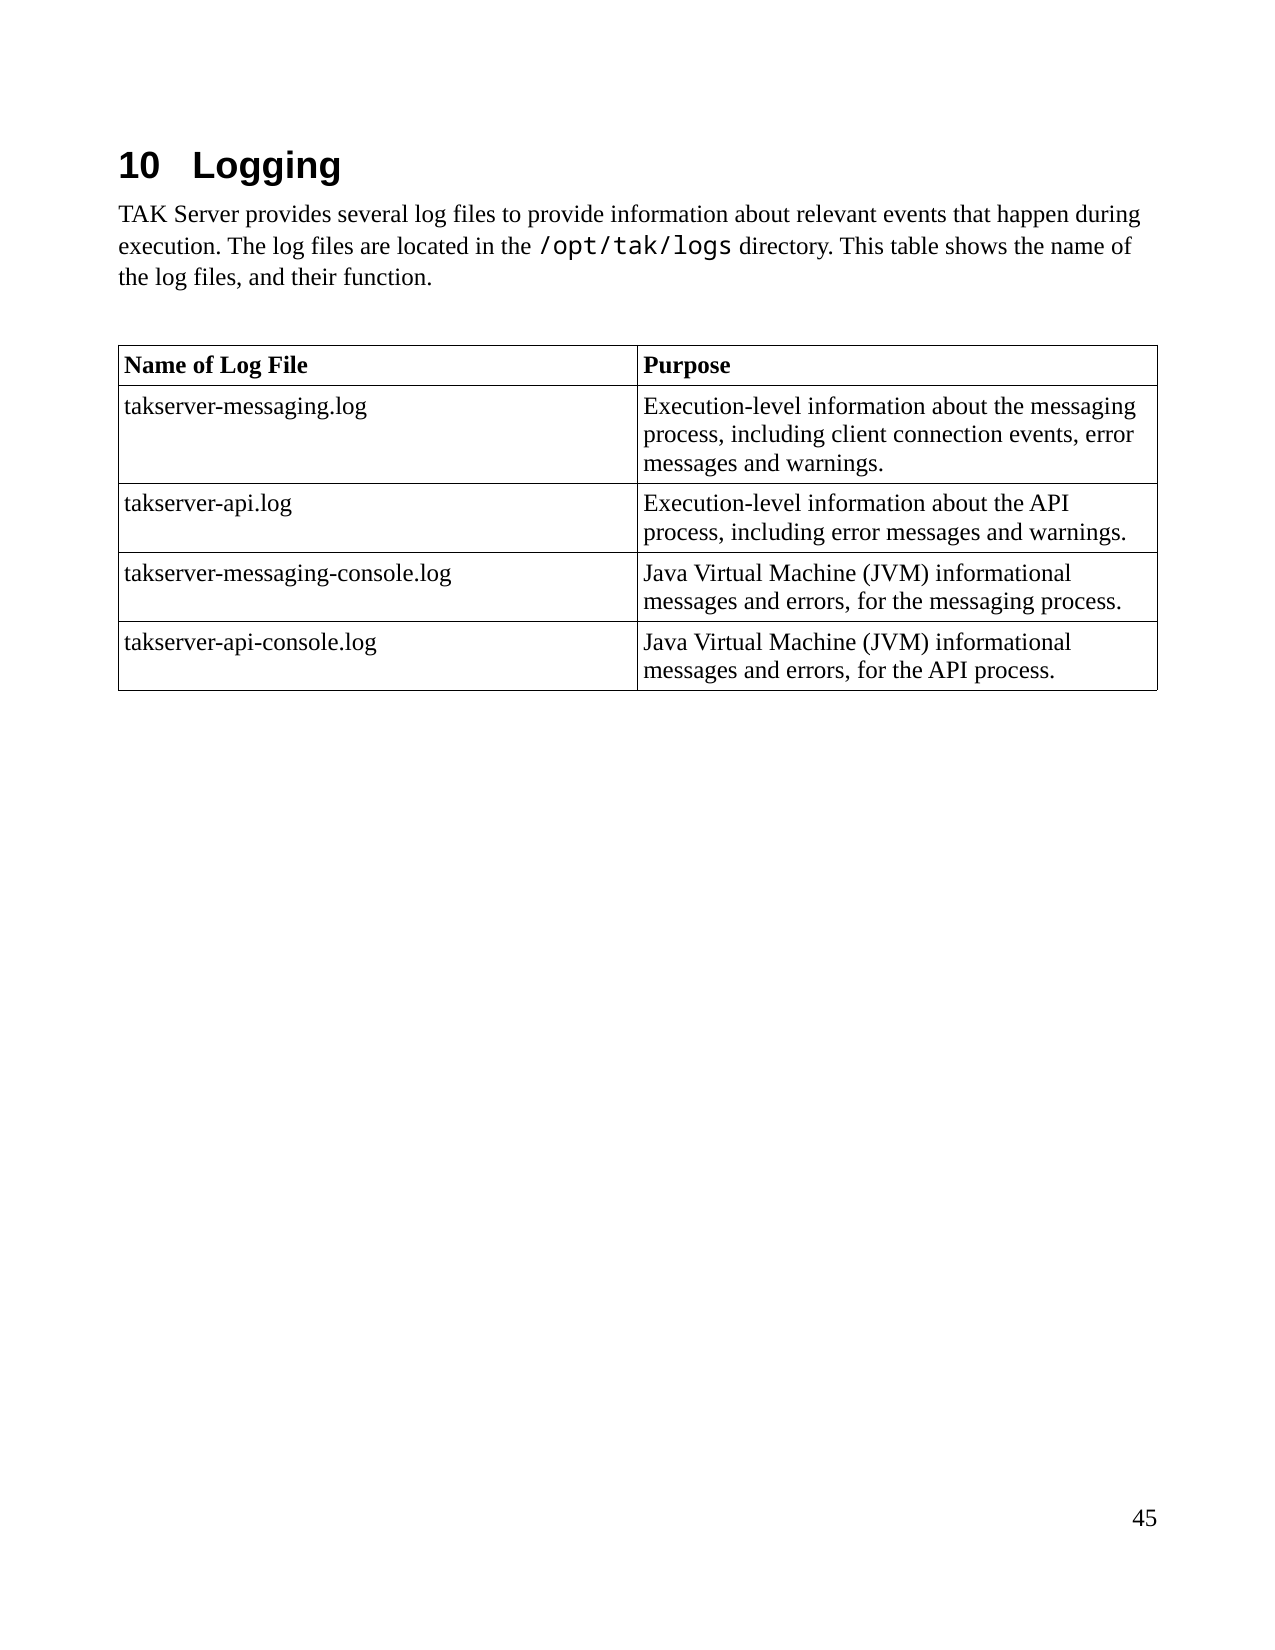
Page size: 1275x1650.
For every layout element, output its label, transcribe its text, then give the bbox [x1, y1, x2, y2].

table_header Purpose [638, 346, 1157, 385]
table_cell Execution-level information about the messaging process, including client connection events, error messages and warnings. [638, 386, 1157, 483]
table_cell Execution-level information about the API process, including error messages and warnings. [638, 484, 1157, 552]
table_cell takserver-messaging-console.log [119, 553, 637, 621]
text TAK Server provides several log files to provide information about relevant events that happen during execution. The log files are located in the /opt/tak/logs directory. This table shows the name of the log files, and their function. [118, 199, 1157, 291]
table_cell Java Virtual Machine (JVM) informational messages and errors, for the API process. [638, 622, 1157, 690]
subtitle Logging [118, 143, 1157, 187]
table_cell takserver-api.log [119, 484, 637, 552]
table_cell takserver-api-console.log [119, 622, 637, 690]
table_cell takserver-messaging.log [119, 386, 637, 483]
table_cell Java Virtual Machine (JVM) informational messages and errors, for the messaging process. [638, 553, 1157, 621]
table_header Name of Log File [119, 346, 637, 385]
